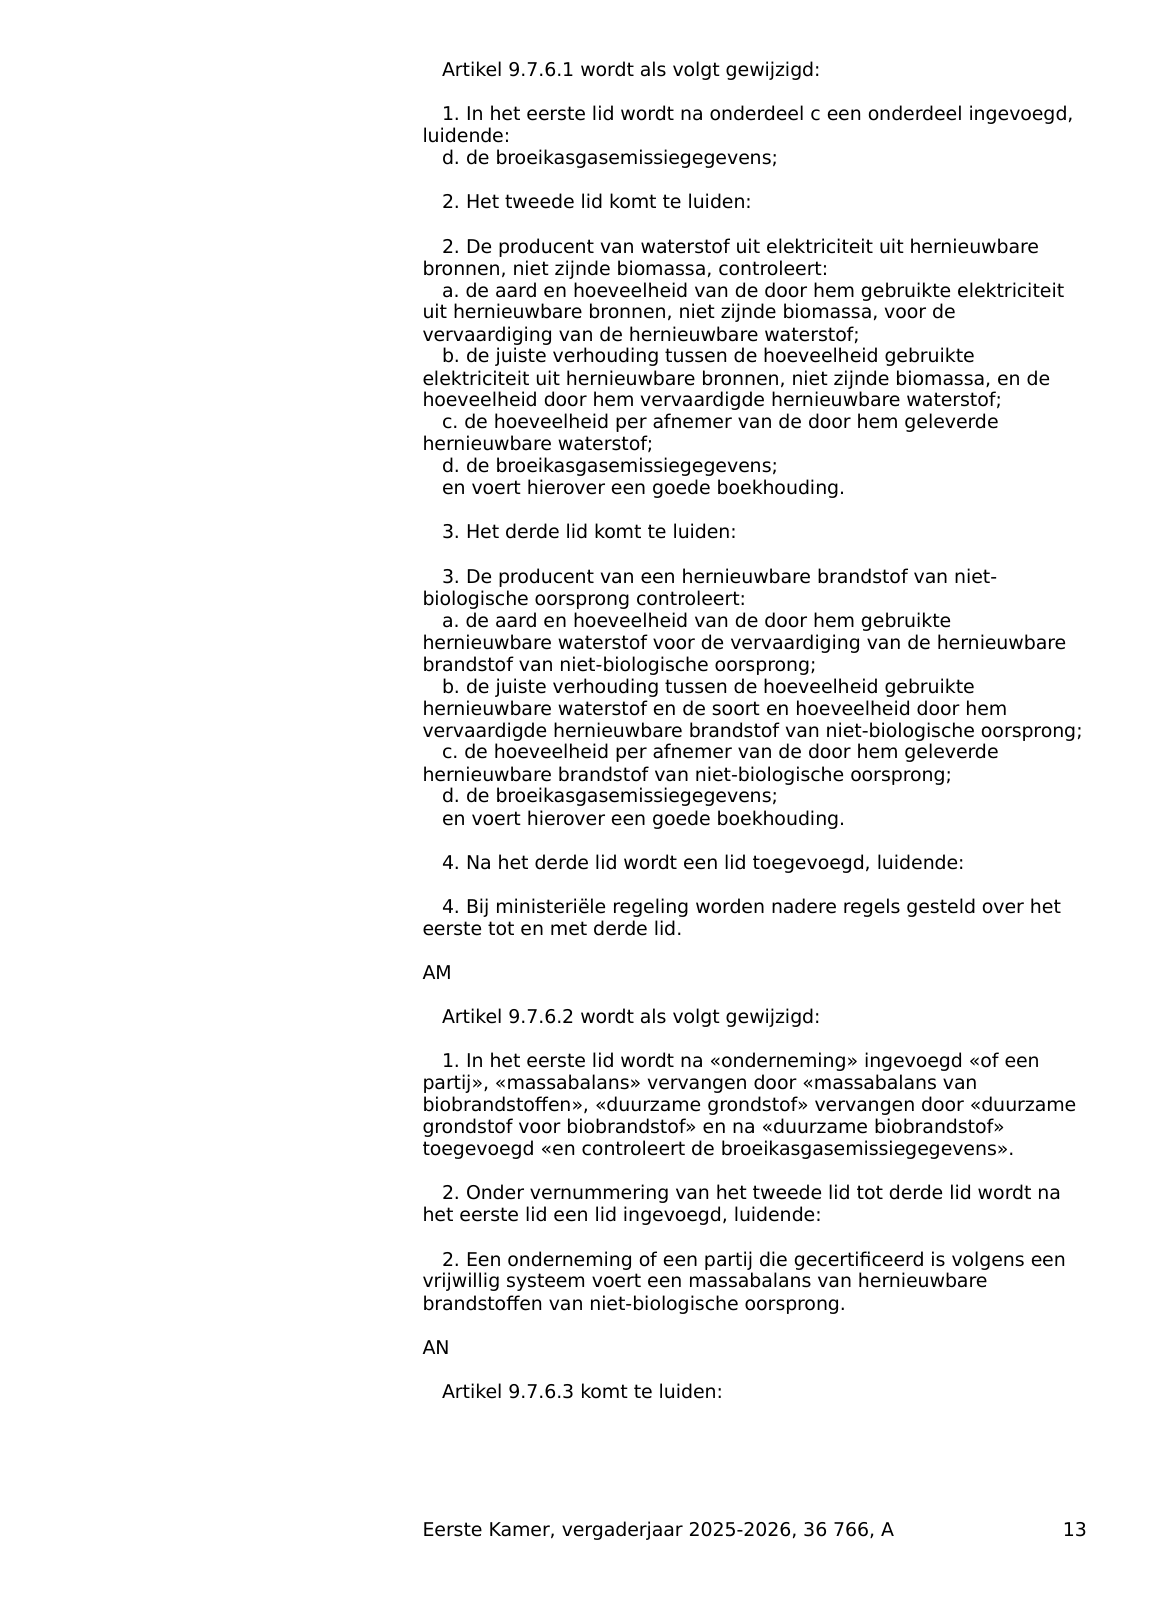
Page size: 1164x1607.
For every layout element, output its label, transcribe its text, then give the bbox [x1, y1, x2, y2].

text AM [422, 962, 1087, 984]
text a. de aard en hoeveelheid van de door hem gebruikte hernieuwbare waterstof voor de vervaardiging van de hernieuwbare brandstof van niet-biologische oorsprong; [422, 609, 1087, 676]
text 4. Na het derde lid wordt een lid toegevoegd, luidende: [422, 852, 1087, 873]
text 3. De producent van een hernieuwbare brandstof van niet-biologische oorsprong controleert: [422, 566, 1087, 609]
text d. de broeikasgasemissiegegevens; [422, 147, 1087, 169]
text c. de hoeveelheid per afnemer van de door hem geleverde hernieuwbare brandstof van niet-biologische oorsprong; [422, 741, 1087, 785]
text en voert hierover een goede boekhouding. [422, 807, 1087, 829]
text 3. Het derde lid komt te luiden: [422, 521, 1087, 543]
text 2. Onder vernummering van het tweede lid tot derde lid wordt na het eerste lid een lid ingevoegd, luidende: [422, 1182, 1087, 1226]
text 2. De producent van waterstof uit elektriciteit uit hernieuwbare bronnen, niet zijnde biomassa, controleert: [422, 236, 1087, 279]
text en voert hierover een goede boekhouding. [422, 477, 1087, 499]
text 1. In het eerste lid wordt na «onderneming» ingevoegd «of een partij», «massabalans» vervangen door «massabalans van biobrandstoffen», «duurzame grondstof» vervangen door «duurzame grondstof voor biobrandstof» en na «duurzame biobrandstof» toegevoegd «en controleert de broeikasgasemissiegegevens». [422, 1050, 1087, 1160]
text b. de juiste verhouding tussen de hoeveelheid gebruikte elektriciteit uit hernieuwbare bronnen, niet zijnde biomassa, en de hoeveelheid door hem vervaardigde hernieuwbare waterstof; [422, 345, 1087, 411]
text c. de hoeveelheid per afnemer van de door hem geleverde hernieuwbare waterstof; [422, 411, 1087, 455]
text 2. Een onderneming of een partij die gecertificeerd is volgens een vrijwillig systeem voert een massabalans van hernieuwbare brandstoffen van niet-biologische oorsprong. [422, 1248, 1087, 1314]
text d. de broeikasgasemissiegegevens; [422, 455, 1087, 477]
text d. de broeikasgasemissiegegevens; [422, 785, 1087, 807]
text AN [422, 1337, 1087, 1358]
text Artikel 9.7.6.1 wordt als volgt gewijzigd: [422, 59, 1087, 81]
text 1. In het eerste lid wordt na onderdeel c een onderdeel ingevoegd, luidende: [422, 103, 1087, 147]
text a. de aard en hoeveelheid van de door hem gebruikte elektriciteit uit hernieuwbare bronnen, niet zijnde biomassa, voor de vervaardiging van de hernieuwbare waterstof; [422, 279, 1087, 345]
text b. de juiste verhouding tussen de hoeveelheid gebruikte hernieuwbare waterstof en de soort en hoeveelheid door hem vervaardigde hernieuwbare brandstof van niet-biologische oorsprong; [422, 676, 1087, 741]
text Artikel 9.7.6.3 komt te luiden: [422, 1381, 1087, 1403]
text 2. Het tweede lid komt te luiden: [422, 191, 1087, 213]
text 4. Bij ministeriële regeling worden nadere regels gesteld over het eerste tot en met derde lid. [422, 896, 1087, 940]
text Artikel 9.7.6.2 wordt als volgt gewijzigd: [422, 1006, 1087, 1028]
